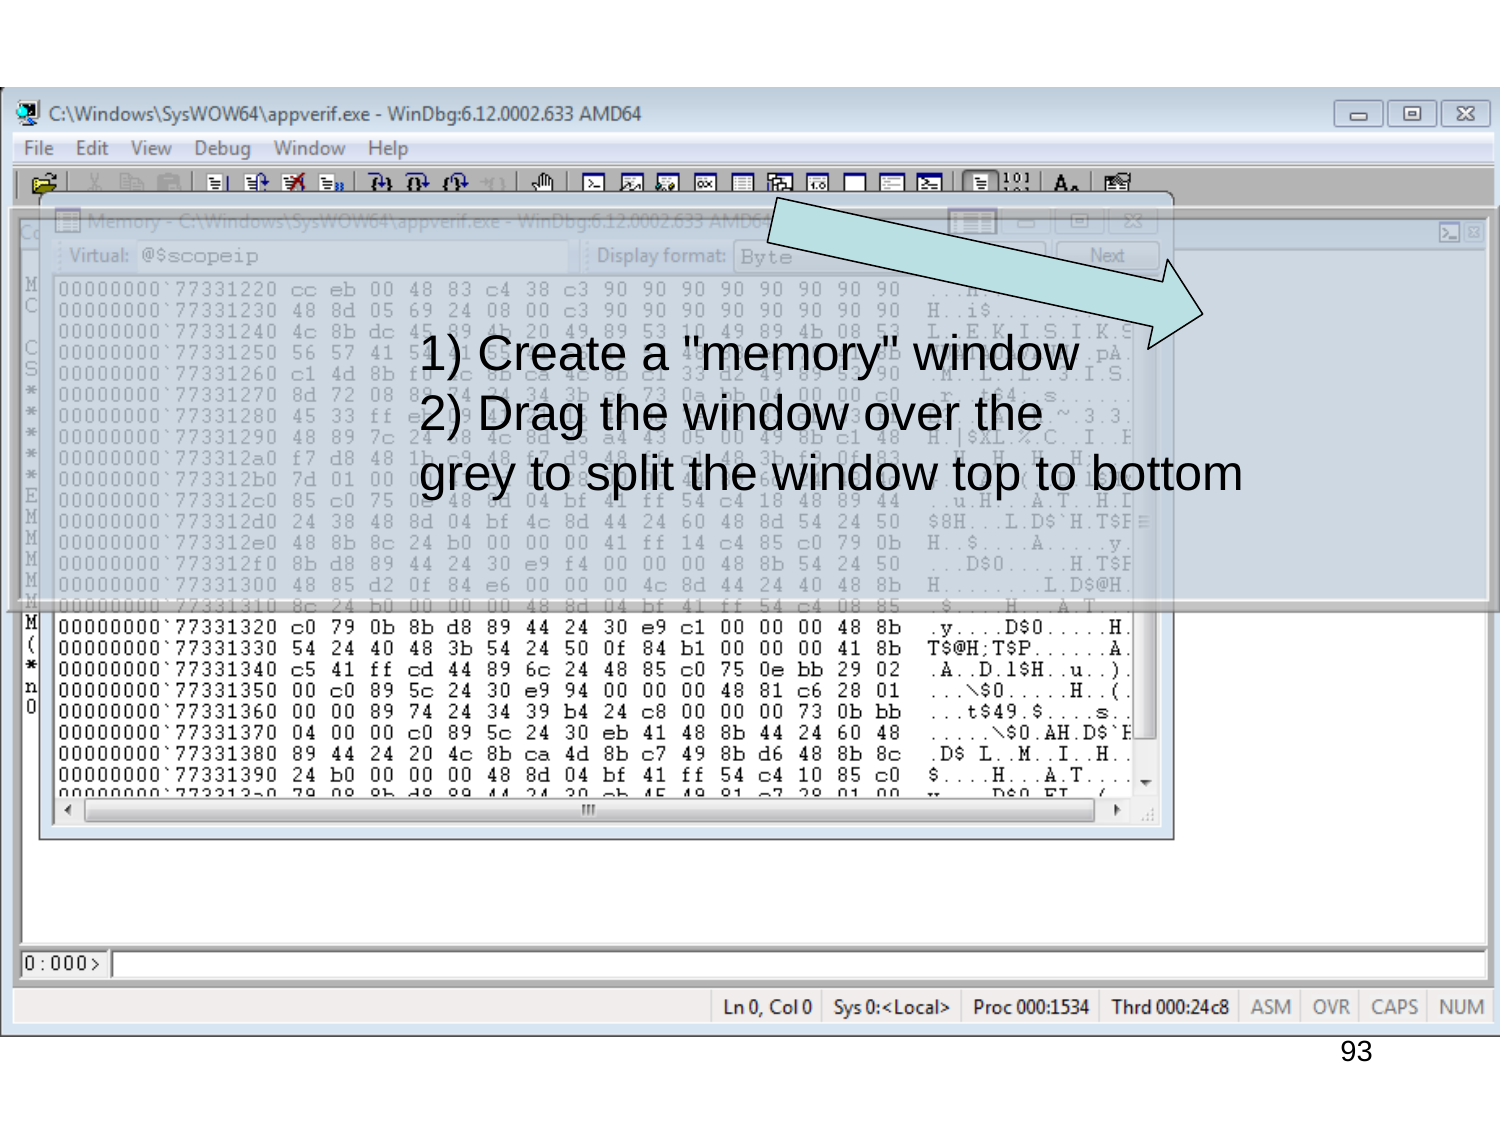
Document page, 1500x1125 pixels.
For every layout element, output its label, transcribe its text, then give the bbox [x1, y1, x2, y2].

text_box 1 [1074, 1037, 1388, 1101]
text_box [767, 197, 1202, 312]
title [0, 0, 1500, 87]
text_box 1) Create a "memory" window 2) Drag the window over the grey to split the window top to bottom [404, 312, 1260, 508]
picture [0, 87, 1500, 1037]
